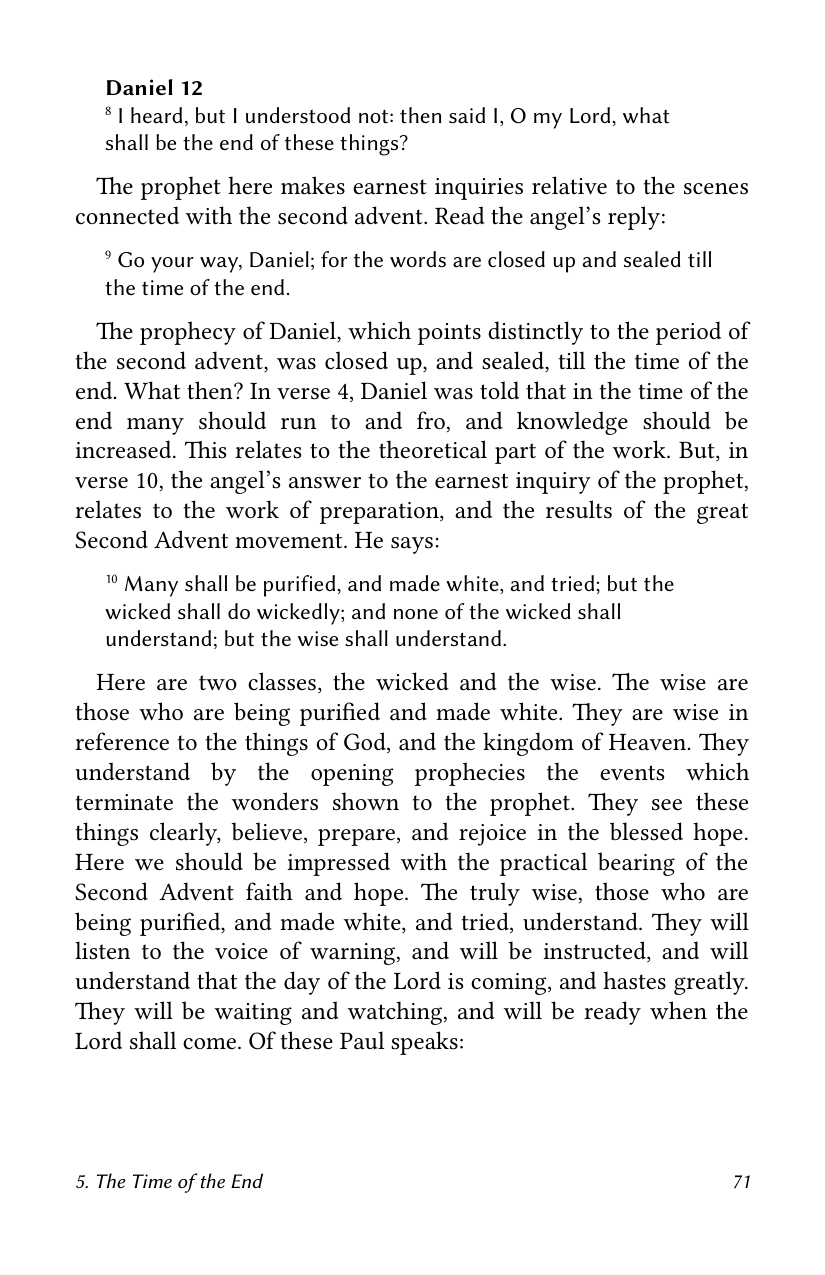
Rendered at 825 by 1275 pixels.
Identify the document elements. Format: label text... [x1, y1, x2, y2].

text 9 Go your way, Daniel; for the words are closed up and sealed till the time of the end. [105, 247, 720, 301]
text 8 I heard, but I understood not: then said I, O my Lord, what shall be the end of these things? [105, 103, 720, 156]
text Daniel 12 [105, 75, 750, 101]
text The prophecy of Daniel, which points distinctly to the period of the second advent, was closed up, and sealed, till the time of the end. What then? In verse 4, Daniel was told that in the time of the end many should run to and fro, and knowledge should be increased. This relates to the theoretical part of the work. But, in verse 10, the angel’s answer to the earnest inquiry of the prophet, relates to the work of preparation, and the results of the great Second Advent movement. He says: [75, 317, 750, 555]
text 10 Many shall be purified, and made white, and tried; but the wicked shall do wickedly; and none of the wicked shall understand; but the wise shall understand. [105, 571, 720, 652]
text Here are two classes, the wicked and the wise. The wise are those who are being purified and made white. They are wise in reference to the things of God, and the kingdom of Heaven. They understand by the opening prophecies the events which terminate the wonders shown to the prophet. They see these things clearly, believe, prepare, and rejoice in the blessed hope. Here we should be impressed with the practical bearing of the Second Advent faith and hope. The truly wise, those who are being purified, and made white, and tried, understand. They will listen to the voice of warning, and will be instructed, and will understand that the day of the Lord is coming, and hastes greatly. They will be waiting and watching, and will be ready when the Lord shall come. Of these Paul speaks: [75, 668, 750, 1056]
text The prophet here makes earnest inquiries relative to the scenes connected with the second advent. Read the angel’s reply: [75, 172, 750, 231]
